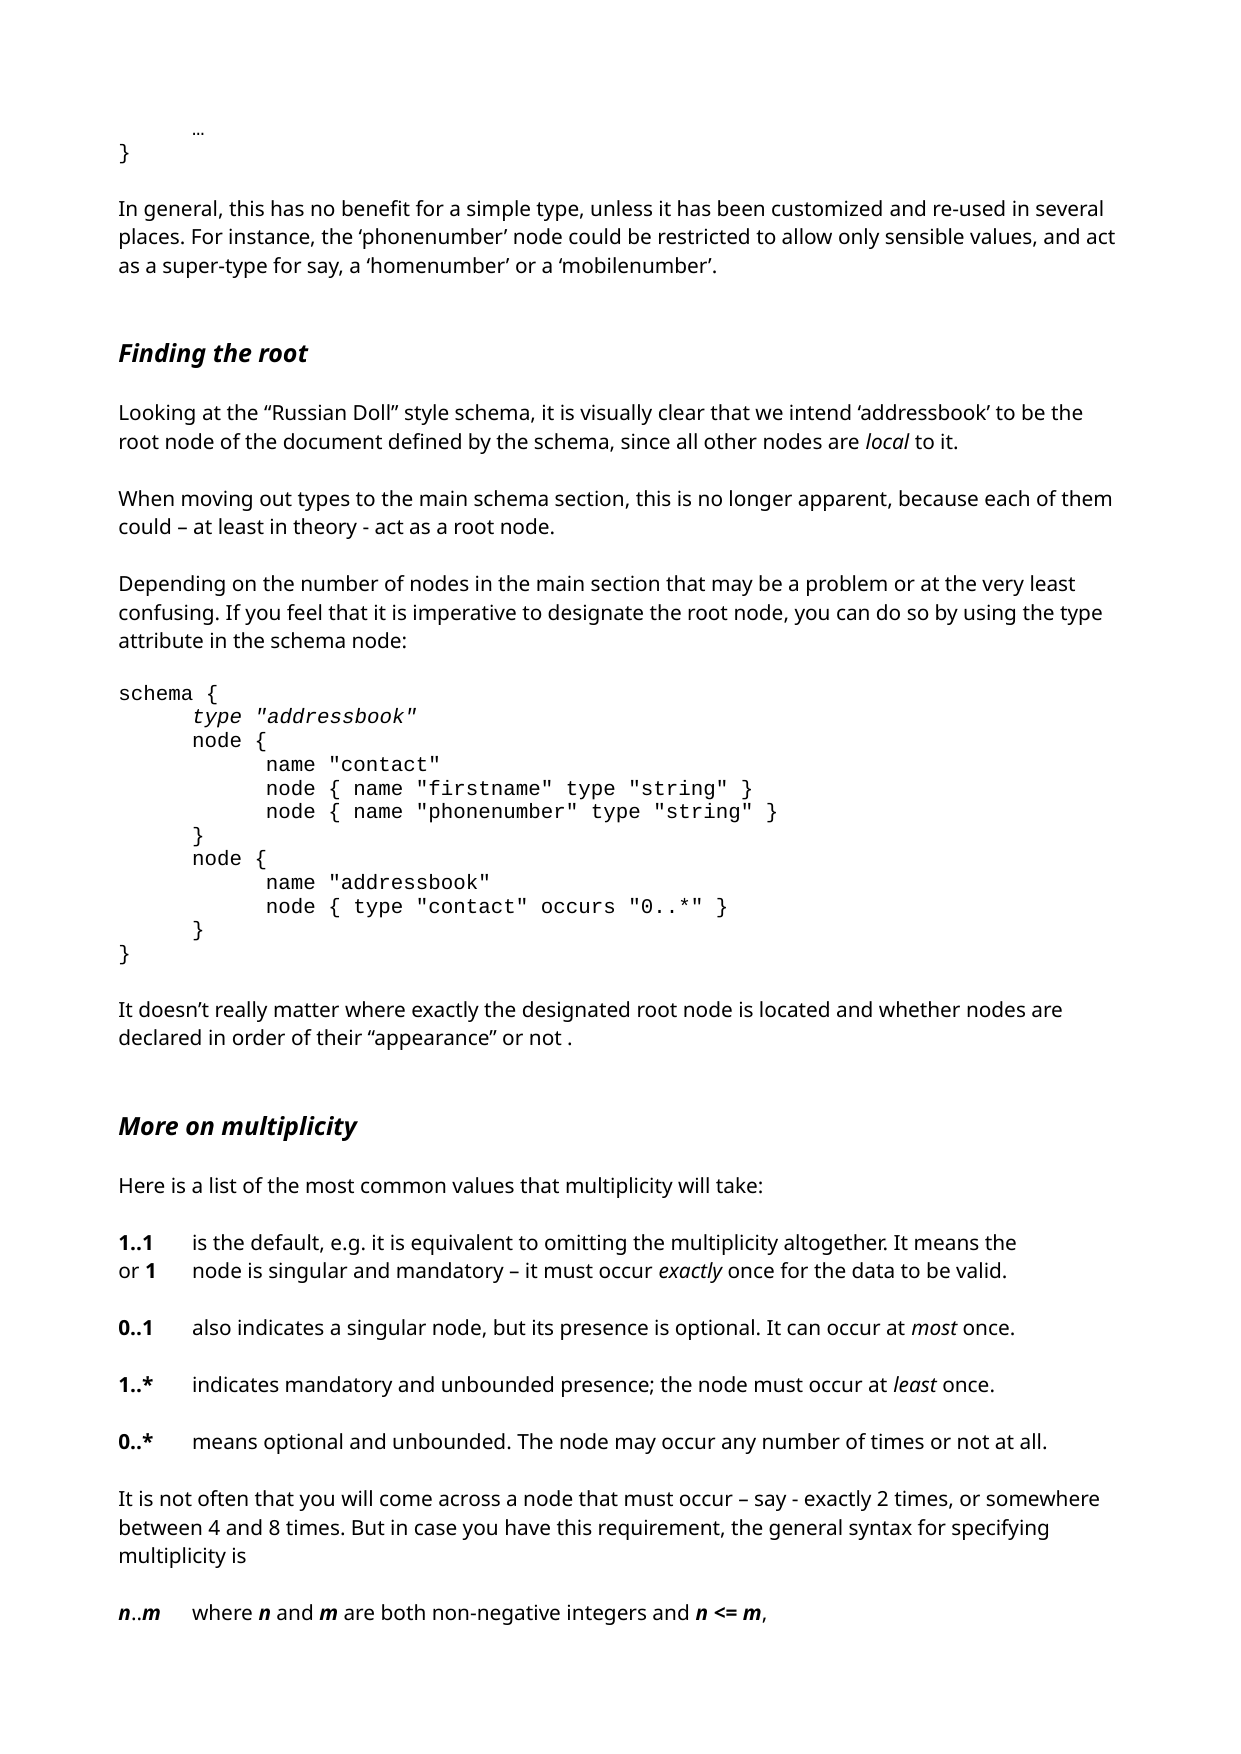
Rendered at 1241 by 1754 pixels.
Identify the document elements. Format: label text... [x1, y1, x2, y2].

text 1..* indicates mandatory and unbounded presence; the node must occur at least once. [118, 1370, 1122, 1399]
subtitle Finding the root [118, 336, 1122, 370]
text Depending on the number of nodes in the main section that may be a problem or at the very least confusing. If you feel that it is imperative to designate the root node, you can do so by using the type attribute in the schema node: [118, 569, 1122, 654]
text or 1 node is singular and mandatory – it must occur exactly once for the data to be valid. [118, 1257, 1122, 1285]
text It is not often that you will come across a node that must occur – say - exactly 2 times, or somewhere between 4 and 8 times. But in case you have this requirement, the general syntax for specifying multiplicity is [118, 1484, 1122, 1569]
text node { [118, 730, 1122, 754]
text node { name "firstname" type "string" } [192, 777, 1122, 801]
text 0..* means optional and unbounded. The node may occur any number of times or not at all. [118, 1427, 1122, 1456]
text In general, this has no benefit for a simple type, unless it has been customized and re-used in several places. For instance, the ‘phonenumber’ node could be restricted to allow only sensible values, and act as a super-type for say, a ‘homenumber’ or a ‘mobilenumber’. [118, 194, 1122, 279]
text } [118, 142, 1122, 165]
text Here is a list of the most common values that multiplicity will take: [118, 1171, 1122, 1200]
text It doesn’t really matter where exactly the designated root node is located and whether nodes are declared in order of their “appearance” or not . [118, 995, 1122, 1052]
text node { [118, 848, 1122, 872]
text n..m where n and m are both non-negative integers and n <= m, [118, 1598, 1122, 1626]
text 1..1 is the default, e.g. it is equivalent to omitting the multiplicity altogether. It means the [118, 1228, 1122, 1257]
text Looking at the “Russian Doll” style schema, it is visually clear that we intend ‘addressbook’ to be the root node of the document defined by the schema, since all other nodes are local to it. [118, 398, 1122, 455]
text 0..1 also indicates a singular node, but its presence is optional. It can occur at most once. [118, 1313, 1122, 1342]
text name "contact" [118, 754, 1122, 777]
text } [118, 825, 1122, 848]
text node { type "contact" occurs "0..*" } [118, 896, 1122, 919]
text schema { [118, 683, 1122, 707]
text type "addressbook" [118, 707, 1122, 730]
text node { name "phonenumber" type "string" } [192, 801, 1122, 825]
text name "addressbook" [118, 872, 1122, 896]
subtitle More on multiplicity [118, 1109, 1122, 1143]
text } [118, 943, 1122, 967]
text When moving out types to the main schema section, this is no longer apparent, because each of them could – at least in theory - act as a root node. [118, 484, 1122, 541]
text } [118, 919, 1122, 943]
text … [118, 118, 1122, 142]
